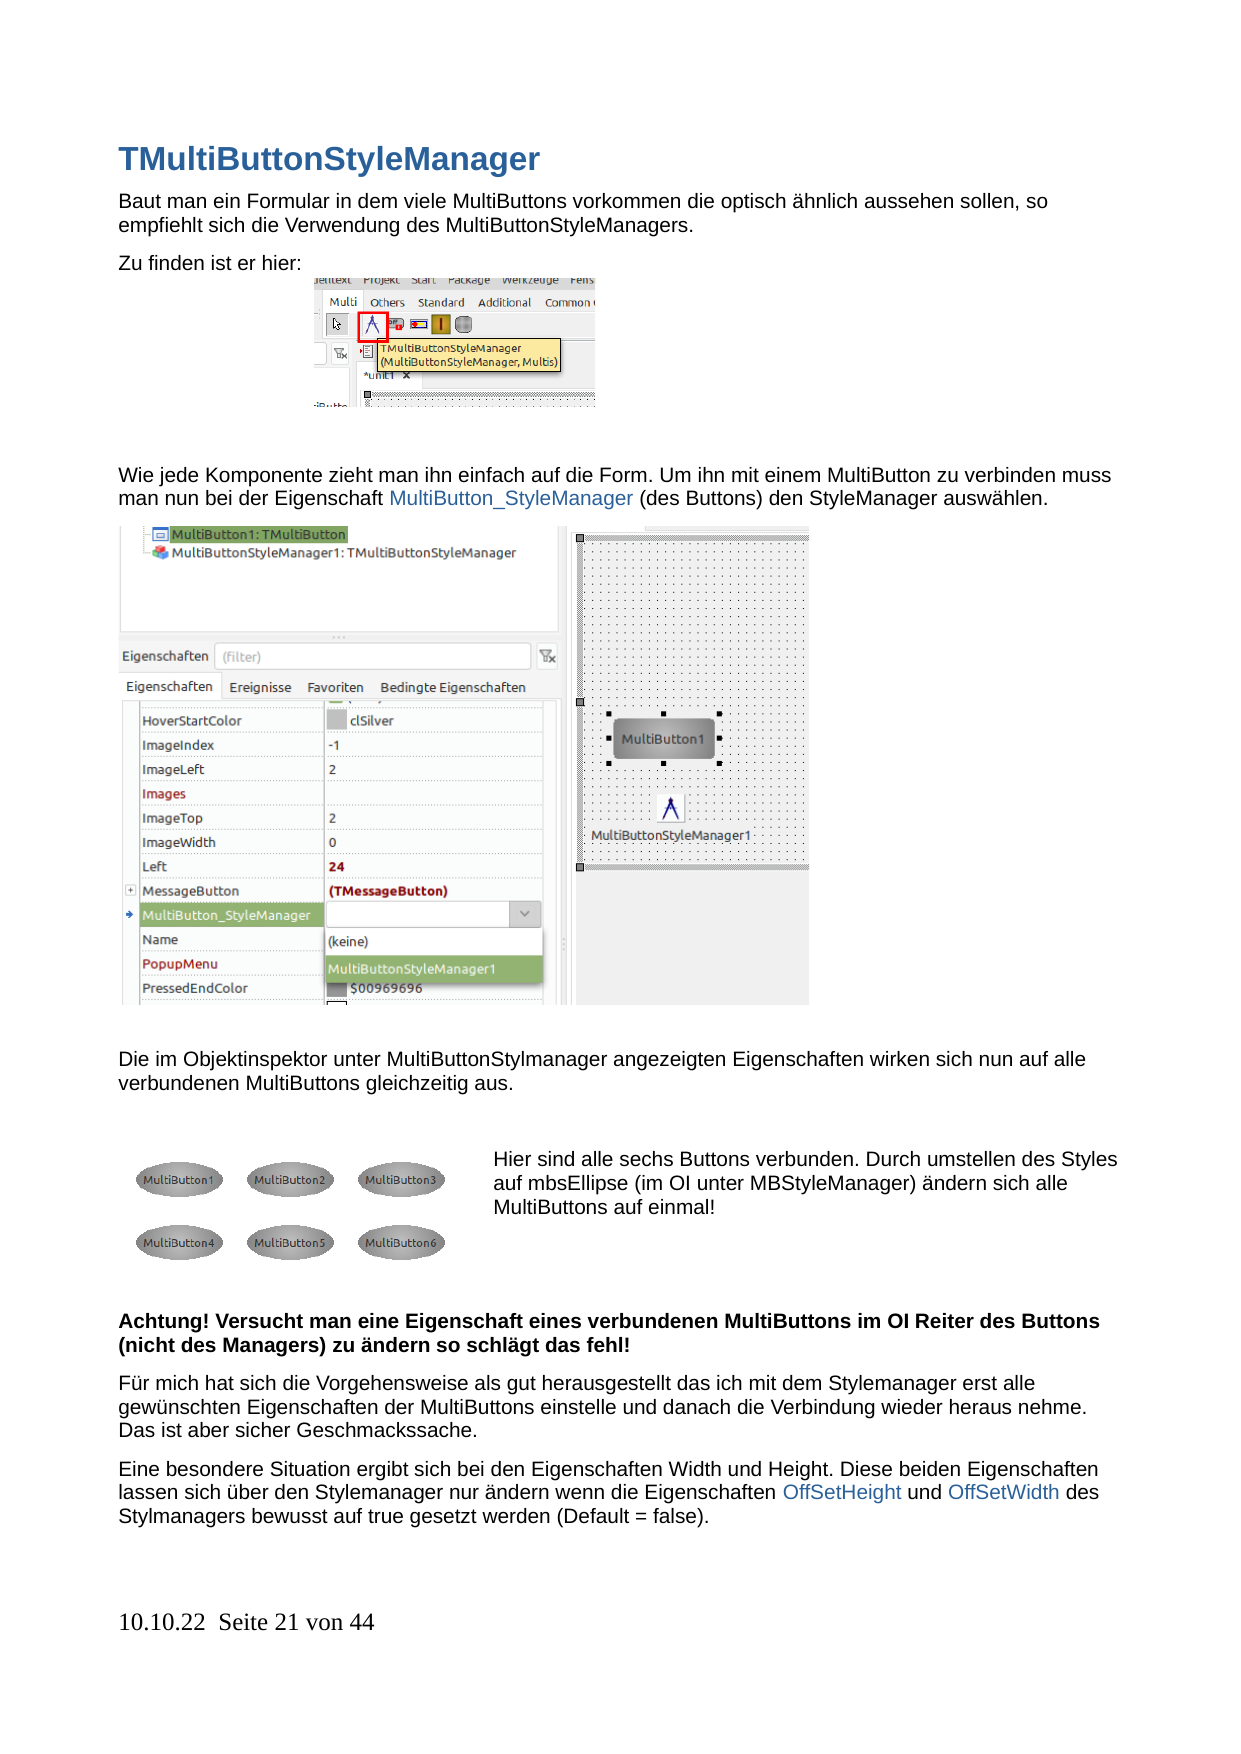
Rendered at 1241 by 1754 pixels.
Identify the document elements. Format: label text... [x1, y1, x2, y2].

text Achtung! Versucht man eine Eigenschaft eines verbundenen MultiButtons im OI Reiter des Buttons (nicht des Managers) zu ändern so schlägt das fehl! [118, 1310, 1122, 1357]
picture [314, 278, 596, 407]
text Wie jede Komponente zieht man ihn einfach auf die Form. Um ihn mit einem MultiButton zu verbinden muss man nun bei der Eigenschaft MultiButton_StyleManager (des Buttons) den StyleManager auswählen. [118, 463, 1122, 511]
subtitle TMultiButtonStyleManager [118, 139, 1122, 177]
text Zu finden ist er hier: [118, 252, 1122, 275]
text Eine besondere Situation ergibt sich bei den Eigenschaften Width und Height. Diese beiden Eigenschaften lassen sich über den Stylemanager nur ändern wenn die Eigenschaften OffSetHeight und OffSetWidth des Stylmanagers bewusst auf true gesetzt werden (Default = false). [118, 1457, 1122, 1528]
text Hier sind alle sechs Buttons verbunden. Durch umstellen des Styles auf mbsEllipse (im OI unter MBStyleManager) ändern sich alle MultiButtons auf einmal! [460, 1148, 1122, 1219]
text Für mich hat sich die Vorgehensweise als gut herausgestellt das ich mit dem Stylemanager erst alle gewünschten Eigenschaften der MultiButtons einstelle und danach die Verbindung wieder heraus nehme. Das ist aber sicher Geschmackssache. [118, 1372, 1122, 1443]
text Die im Objektinspektor unter MultiButtonStylmanager angezeigten Eigenschaften wirken sich nun auf alle verbundenen MultiButtons gleichzeitig aus. [118, 1048, 1122, 1095]
picture [120, 1147, 460, 1277]
picture [118, 526, 810, 1005]
text Baut man ein Formular in dem viele MultiButtons vorkommen die optisch ähnlich aussehen sollen, so empfiehlt sich die Verwendung des MultiButtonStyleManagers. [118, 190, 1122, 237]
